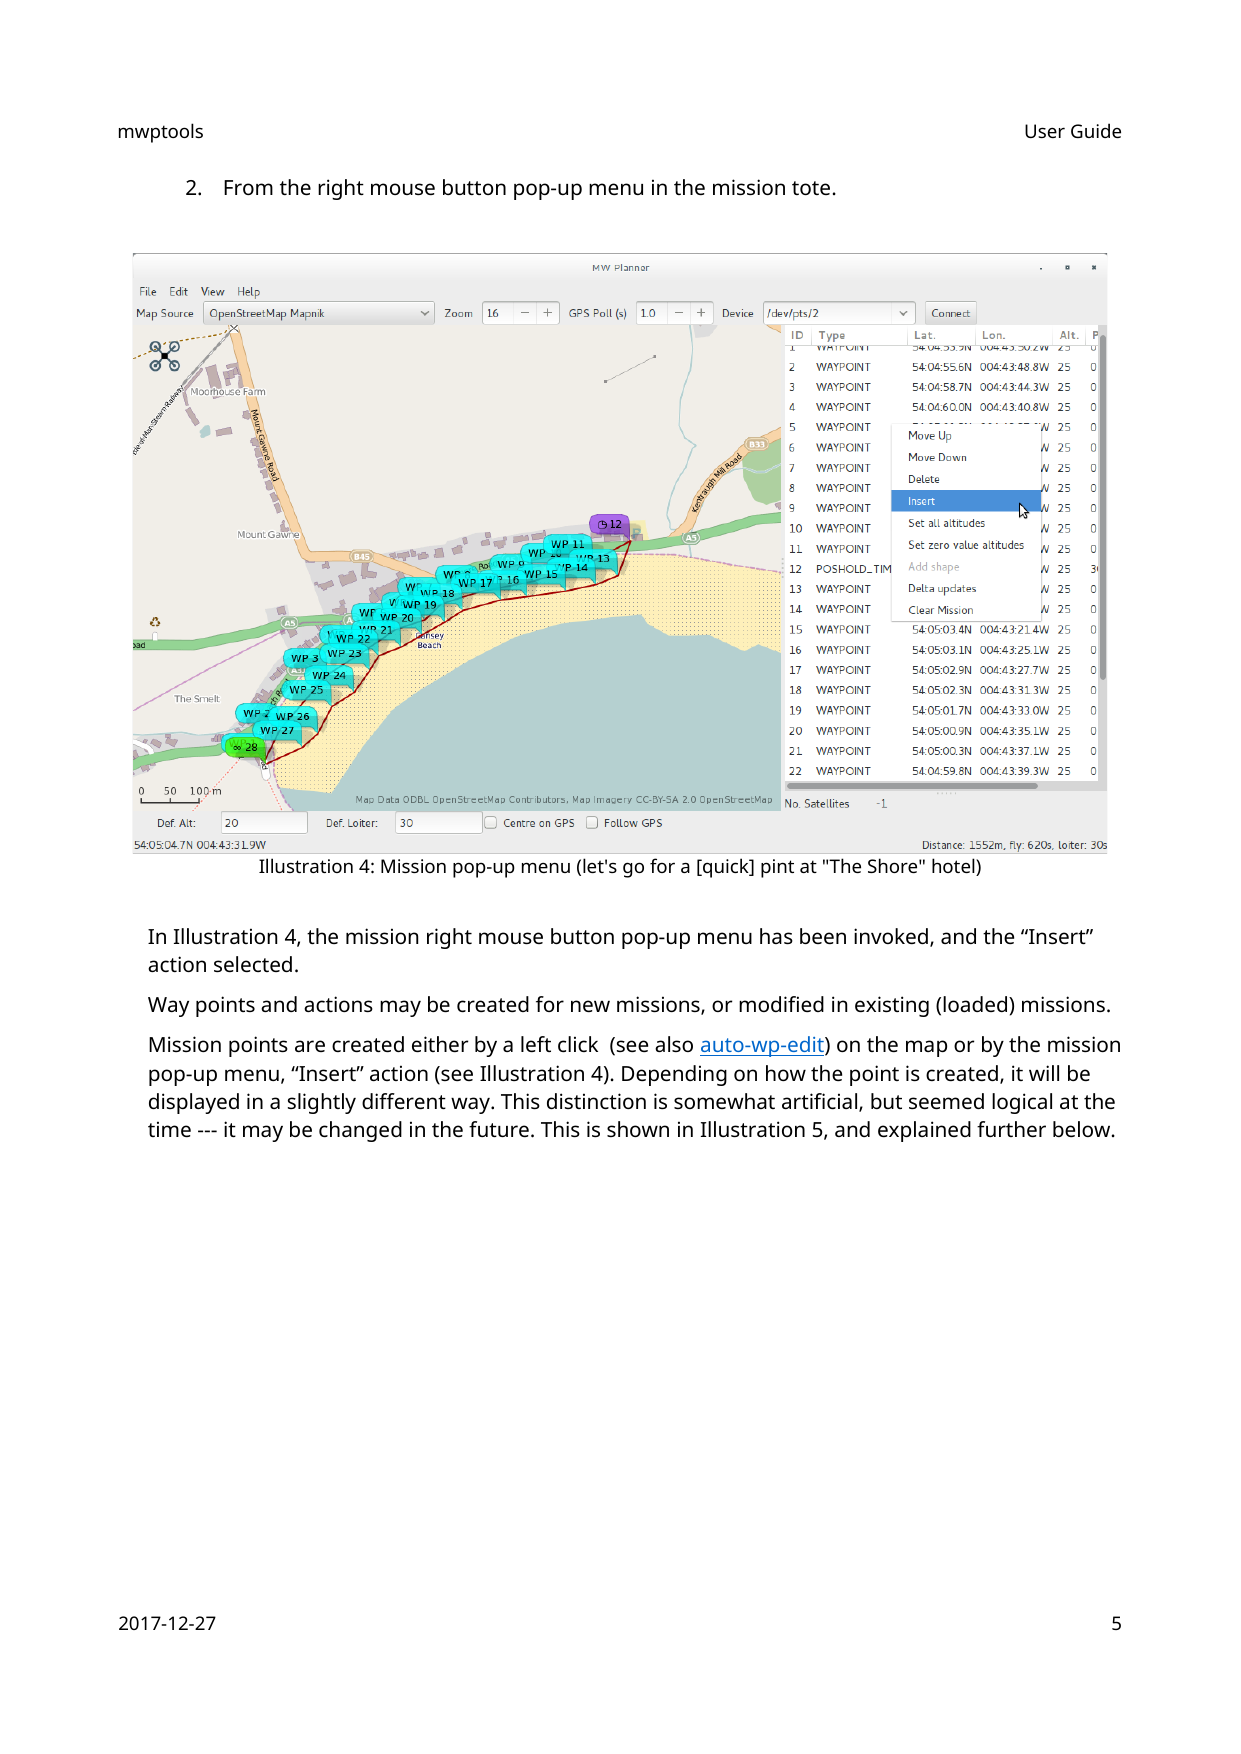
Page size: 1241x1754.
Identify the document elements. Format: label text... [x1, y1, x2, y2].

picture [132, 253, 1108, 854]
text In Illustration 4, the mission right mouse button pop-up menu has been invoked, and the “Insert” action selected. [148, 922, 1122, 978]
text Illustration 4: Mission pop-up menu (let's go for a [quick] pint at "The Shore" hotel) [133, 854, 1107, 879]
list From the right mouse button pop-up menu in the mission tote. [185, 173, 1122, 201]
text Way points and actions may be created for new missions, or modified in existing (loaded) missions. [148, 990, 1122, 1019]
text Mission points are created either by a left click (see also auto-wp-edit) on the map or by the mission pop-up menu, “Insert” action (see Illustration 4). Depending on how the point is created, it will be displayed in a slightly different way. This distinction is somewhat artificial, but seemed logical at the time --- it may be changed in the future. This is shown in Illustration 5, and explained further below. [148, 1031, 1122, 1143]
